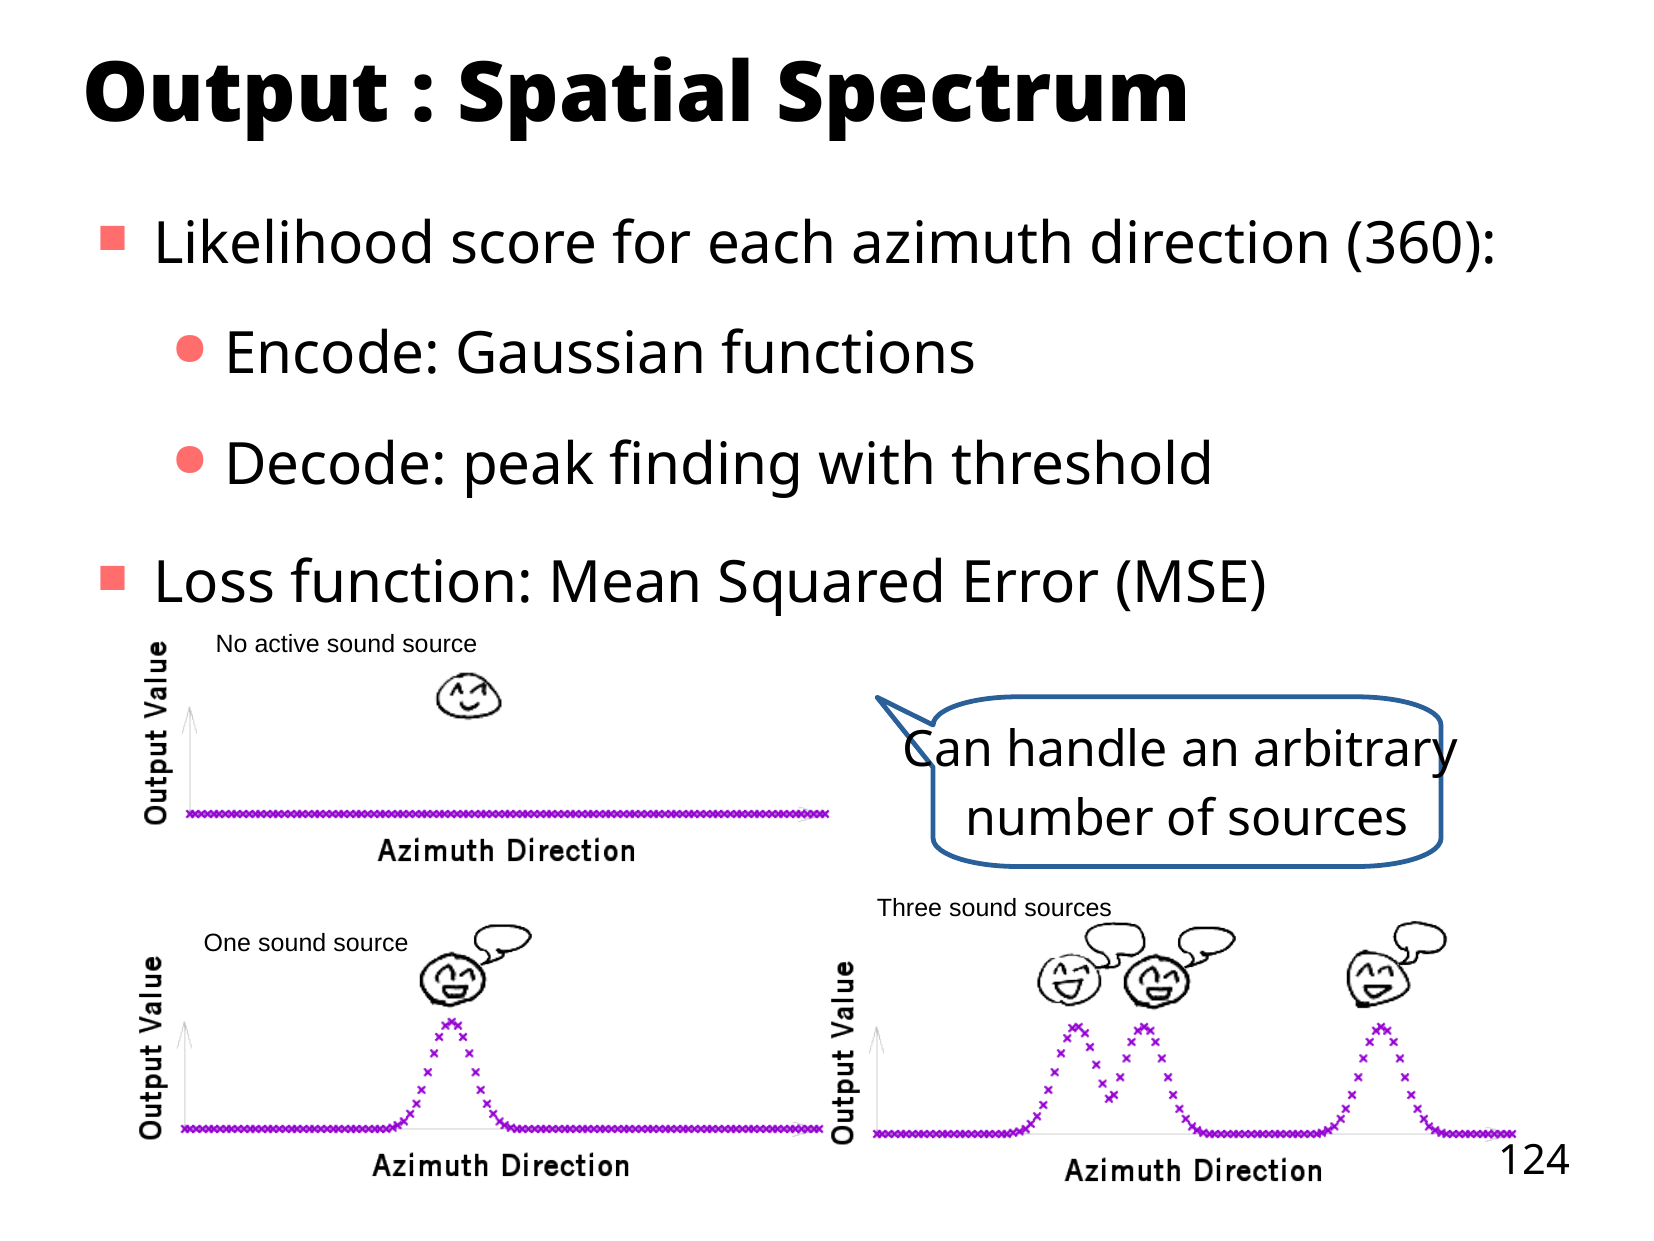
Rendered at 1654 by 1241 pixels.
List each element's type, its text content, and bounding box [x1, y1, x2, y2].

text_box Can handle an arbitrary number of sources [877, 696, 1442, 867]
text_box One sound source [188, 921, 488, 942]
text_box Three sound sources [862, 885, 1188, 942]
list Likelihood score for each azimuth direction (360): Encode: Gaussian functions Decode: peak finding with threshold Loss function: Mean Squared Error (MSE) [82, 200, 1571, 1111]
picture [124, 909, 1572, 1194]
picture [129, 622, 885, 874]
title Output : Spatial Spectrum [82, 37, 1571, 143]
